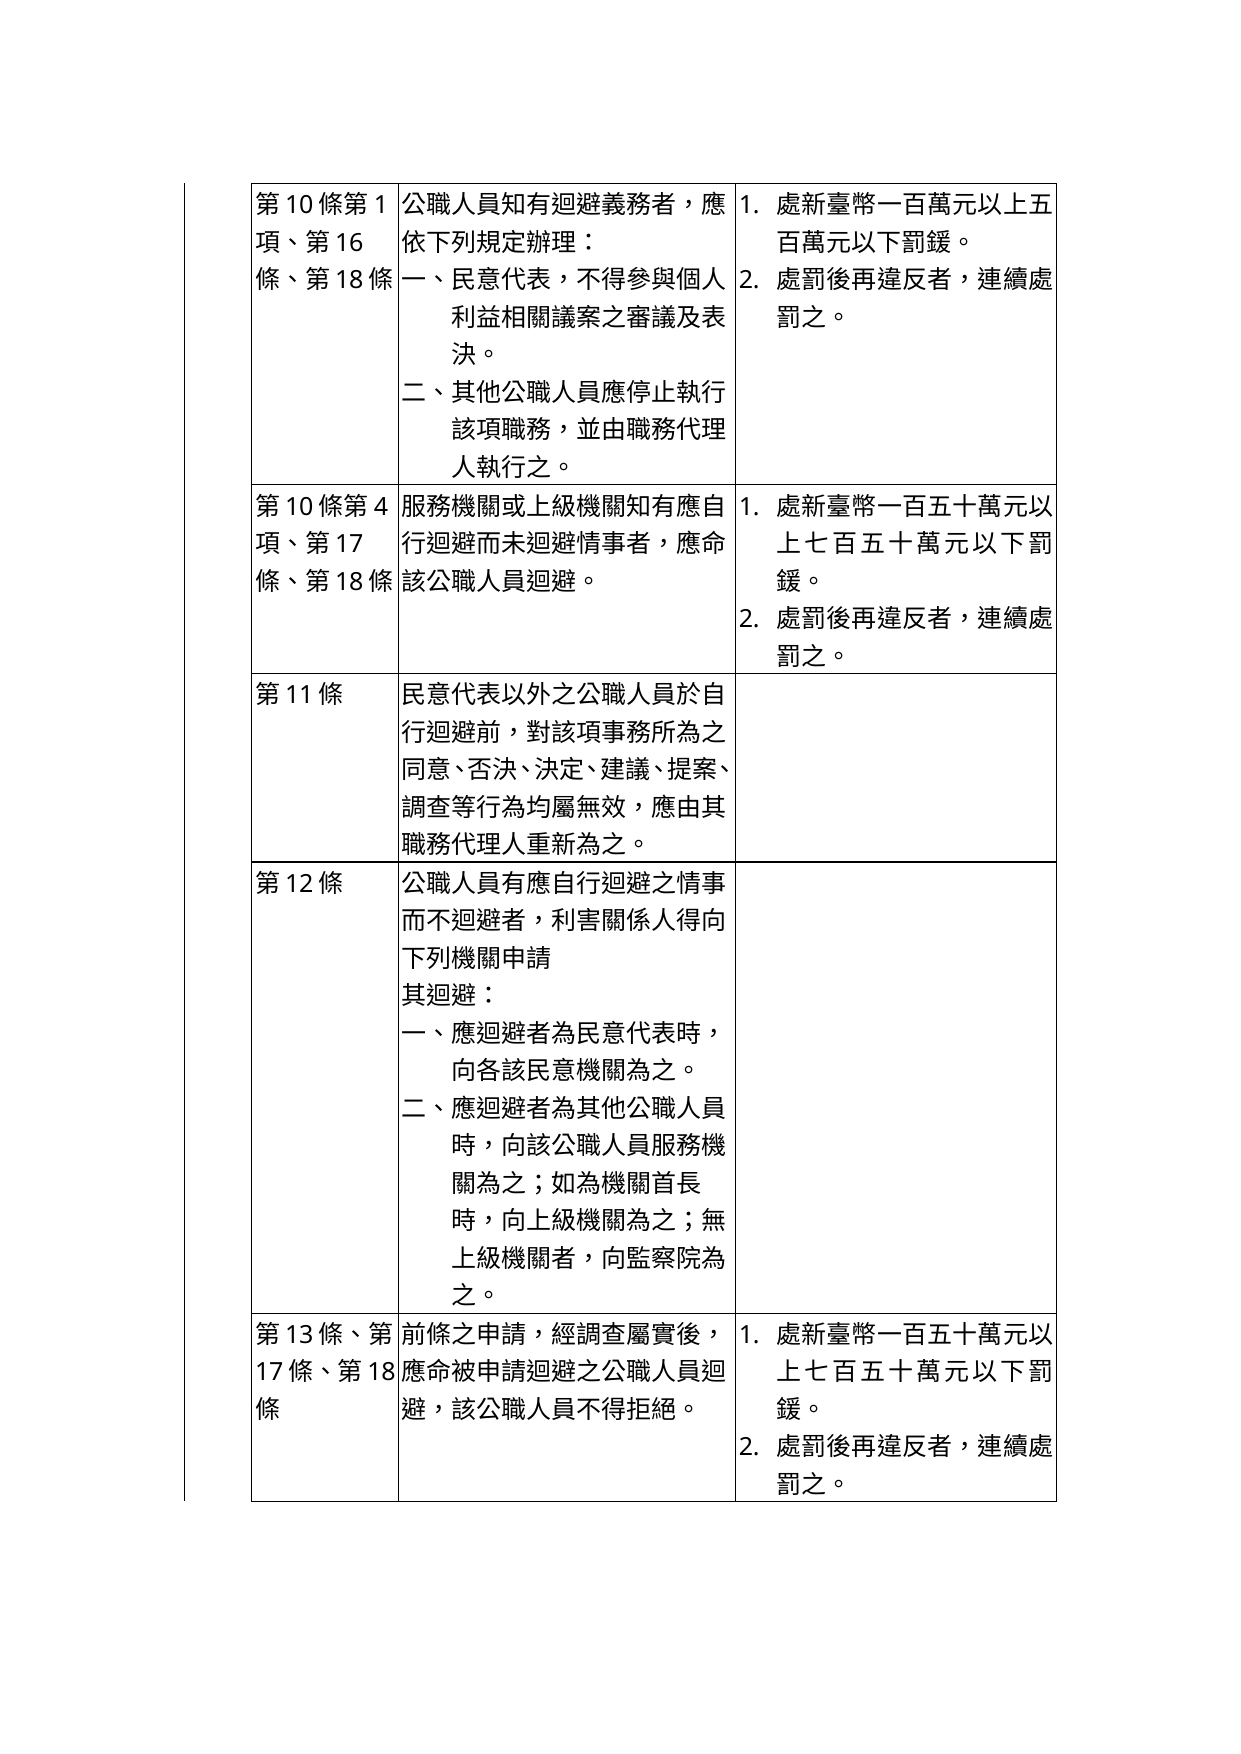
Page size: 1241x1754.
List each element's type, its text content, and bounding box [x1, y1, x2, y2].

table_cell 處新臺幣一百萬元以上五百萬元以下罰鍰。 處罰後再違反者，連續處罰之。 [736, 184, 1056, 484]
table_cell [185, 673, 251, 861]
table_cell [736, 674, 1056, 861]
table_cell [185, 861, 251, 1312]
table_cell [185, 183, 251, 484]
table_cell 第13條、第17條、第18條 [252, 1314, 398, 1501]
table_cell 服務機關或上級機關知有應自行迴避而未迴避情事者，應命該公職人員迴避。 [399, 485, 735, 673]
table_cell 第10條第4項、第17條、第18條 [252, 485, 398, 673]
table_cell 第10條第1項、第16條、第18條 [252, 184, 398, 484]
table_cell [185, 1313, 251, 1501]
table_cell 第11條 [252, 674, 398, 861]
table_cell 公職人員有應自行迴避之情事而不迴避者，利害關係人得向下列機關申請 其迴避： 一、應迴避者為民意代表時，向各該民意機關為之。 二、應迴避者為其他公職人員時，向該公職人員服務機關為之；如為機關首長時，向上級機關為之；無上級機關者，向監察院為之。 [399, 863, 735, 1312]
table_cell 前條之申請，經調查屬實後，應命被申請迴避之公職人員迴避，該公職人員不得拒絕。 [399, 1314, 735, 1501]
table_cell 公職人員知有迴避義務者，應依下列規定辦理： 一、民意代表，不得參與個人利益相關議案之審議及表決。 二、其他公職人員應停止執行該項職務，並由職務代理人執行之。 [399, 184, 735, 484]
table_cell 第12條 [252, 863, 398, 1312]
table_cell 民意代表以外之公職人員於自行迴避前，對該項事務所為之同意、否決、決定、建議、提案、調查等行為均屬無效，應由其職務代理人重新為之。 [399, 674, 735, 861]
table_cell [185, 484, 251, 673]
table_cell [736, 863, 1056, 1312]
table_cell 處新臺幣一百五十萬元以上七百五十萬元以下罰鍰。 處罰後再違反者，連續處罰之。 [736, 485, 1056, 673]
table_cell 處新臺幣一百五十萬元以上七百五十萬元以下罰鍰。 處罰後再違反者，連續處罰之。 [736, 1314, 1056, 1501]
